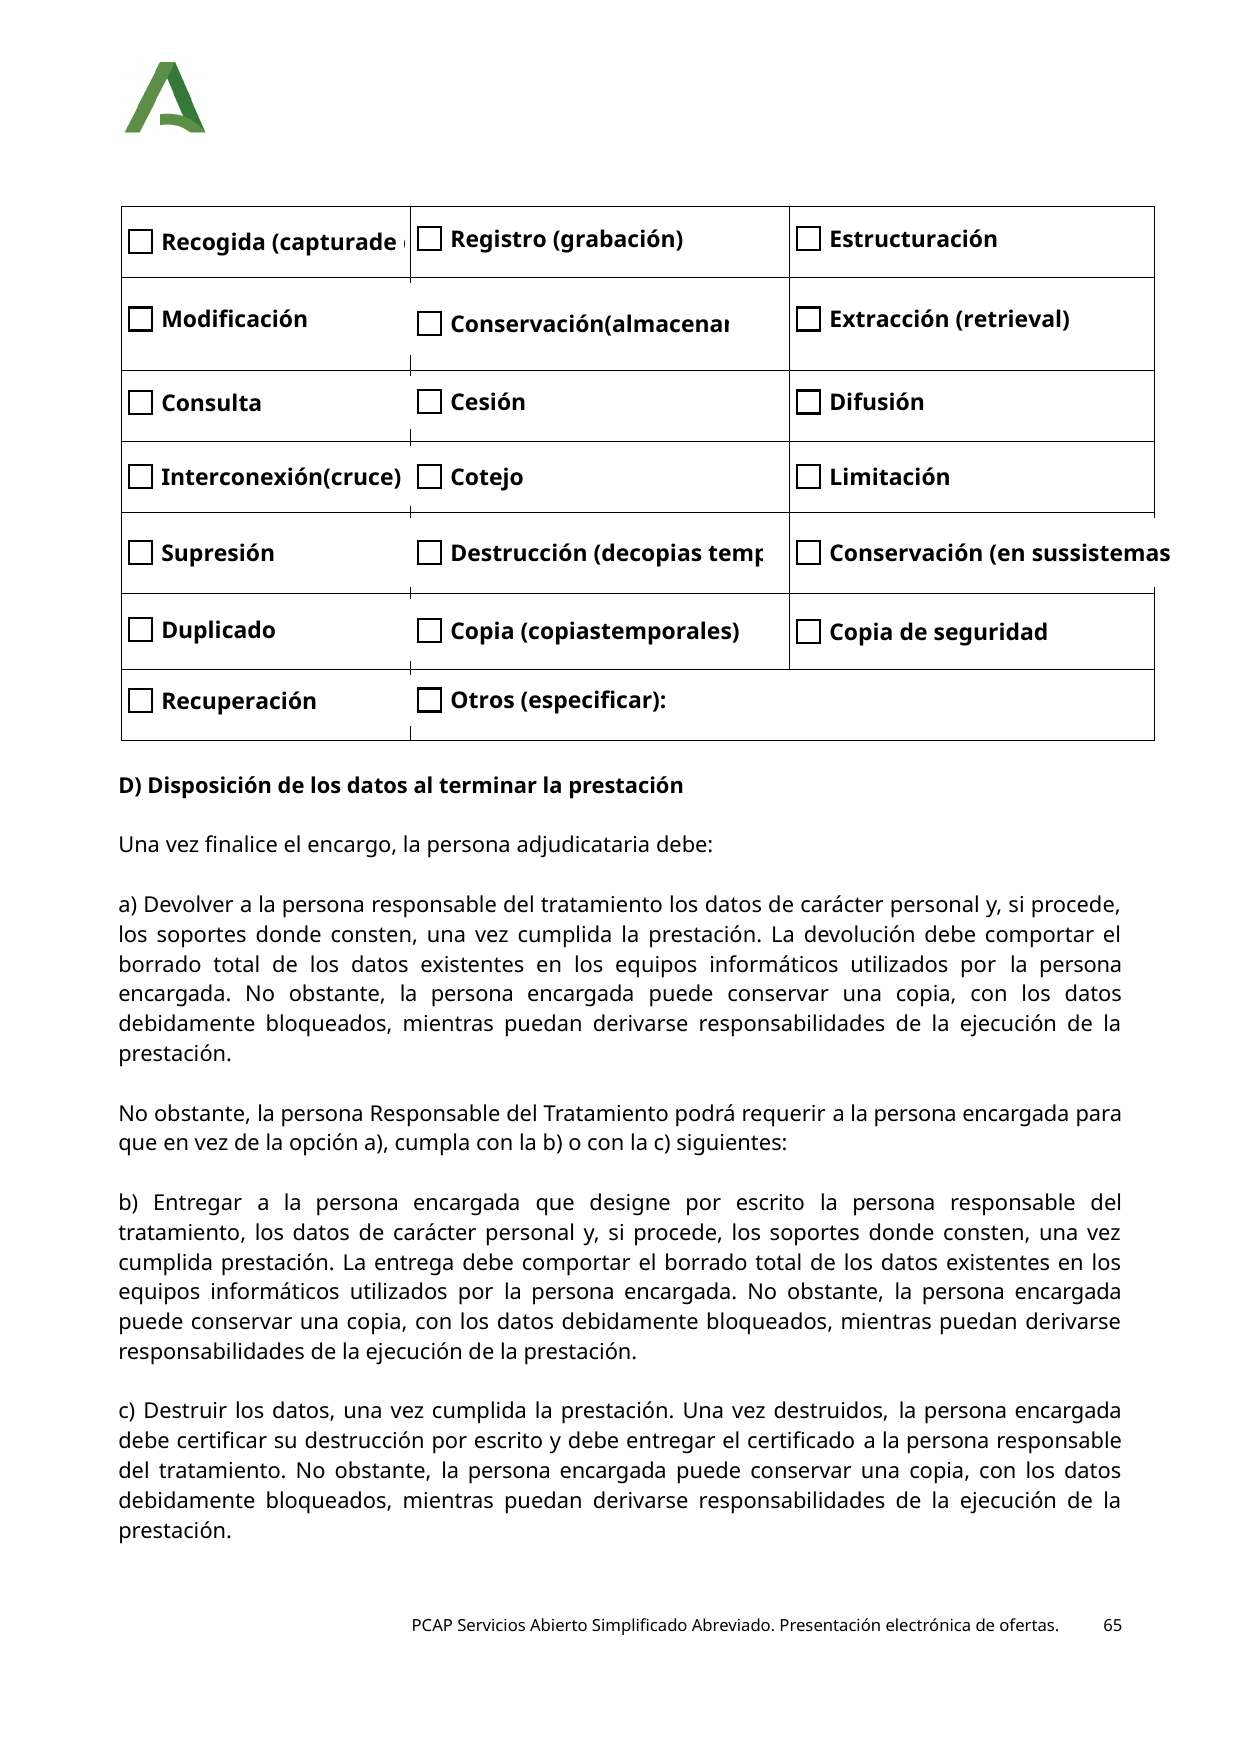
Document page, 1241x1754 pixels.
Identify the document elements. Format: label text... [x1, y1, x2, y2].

table_cell [122, 442, 410, 512]
table_cell [411, 513, 789, 593]
table_cell [122, 371, 410, 441]
table_cell [122, 278, 410, 370]
table_cell [790, 442, 1154, 512]
text D) Disposición de los datos al terminar la prestación [118, 770, 1122, 800]
table_cell [790, 594, 1154, 669]
table_cell [411, 278, 789, 370]
table_cell [411, 670, 1154, 740]
table_cell [790, 278, 1154, 370]
table_header [411, 207, 789, 277]
text b) Entregar a la persona encargada que designe por escrito la persona responsable del tratamiento, los datos de carácter personal y, si procede, los soportes donde consten, una vez cumplida prestación. La entrega debe comportar el borrado total de los datos existentes en los equipos informáticos utilizados por la persona encargada. No obstante, la persona encargada puede conservar una copia, con los datos debidamente bloqueados, mientras puedan derivarse responsabilidades de la ejecución de la prestación. [118, 1187, 1122, 1366]
table_header [122, 207, 410, 277]
table_cell [411, 594, 789, 669]
table_cell [122, 513, 410, 593]
table_cell [790, 371, 1154, 441]
picture [120, 57, 210, 137]
text No obstante, la persona Responsable del Tratamiento podrá requerir a la persona encargada para que en vez de la opción a), cumpla con la b) o con la c) siguientes: [118, 1098, 1122, 1157]
text Una vez finalice el encargo, la persona adjudicataria debe: [118, 829, 1122, 859]
table_cell [411, 442, 789, 512]
table_header [790, 207, 1154, 277]
table_cell [411, 371, 789, 441]
table_cell [122, 670, 410, 740]
table_cell [122, 594, 410, 669]
text c) Destruir los datos, una vez cumplida la prestación. Una vez destruidos, la persona encargada debe certificar su destrucción por escrito y debe entregar el certificado a la persona responsable del tratamiento. No obstante, la persona encargada puede conservar una copia, con los datos debidamente bloqueados, mientras puedan derivarse responsabilidades de la ejecución de la prestación. [118, 1396, 1122, 1544]
table_cell [790, 513, 1154, 593]
text a) Devolver a la persona responsable del tratamiento los datos de carácter personal y, si procede, los soportes donde consten, una vez cumplida la prestación. La devolución debe comportar el borrado total de los datos existentes en los equipos informáticos utilizados por la persona encargada. No obstante, la persona encargada puede conservar una copia, con los datos debidamente bloqueados, mientras puedan derivarse responsabilidades de la ejecución de la prestación. [118, 889, 1122, 1068]
